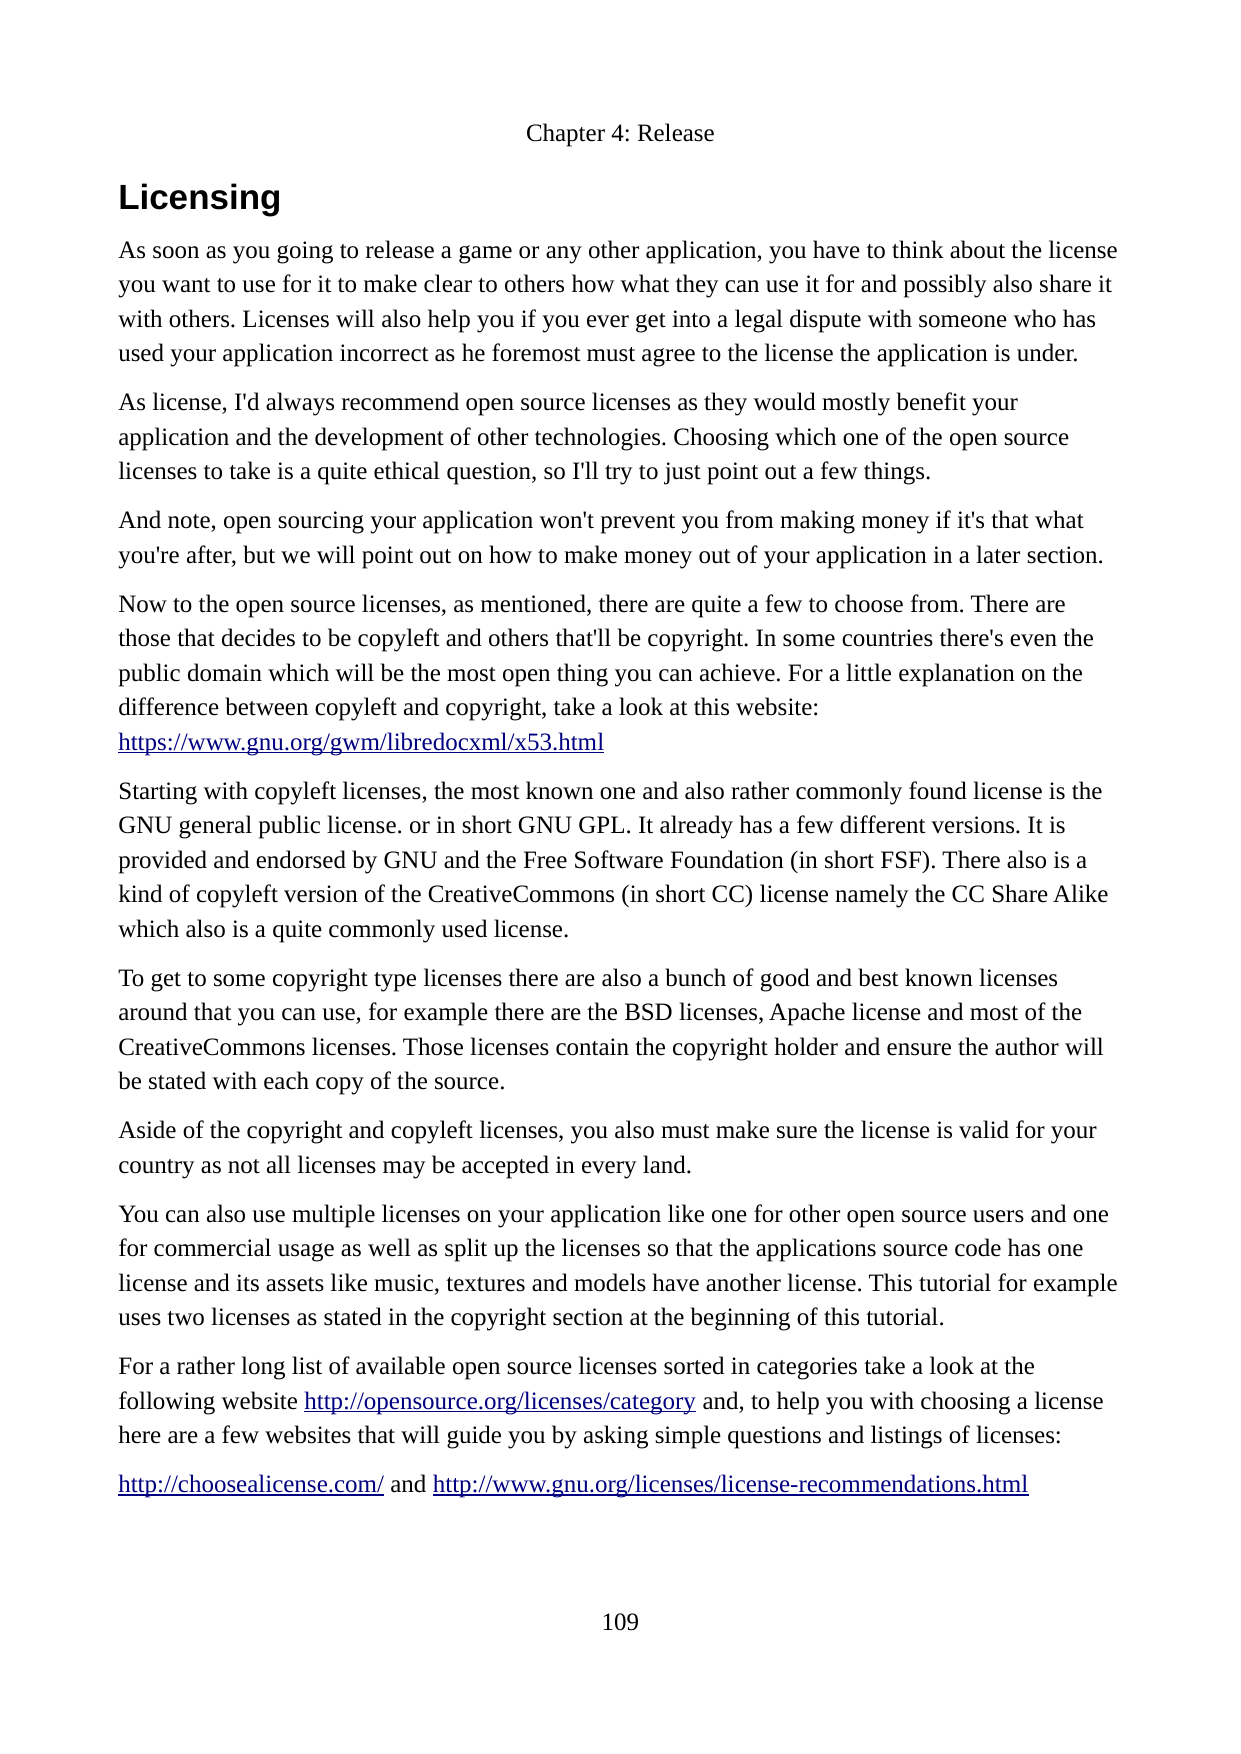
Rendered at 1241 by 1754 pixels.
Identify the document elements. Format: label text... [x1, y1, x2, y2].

text For a rather long list of available open source licenses sorted in categories take a look at the following website http://opensource.org/licenses/category and, to help you with choosing a license here are a few websites that will guide you by asking simple questions and listings of licenses: [118, 1351, 1122, 1449]
text Aside of the copyright and copyleft licenses, you also must make sure the license is valid for your country as not all licenses may be accepted in every land. [118, 1115, 1122, 1179]
text And note, open sourcing your application won't prevent you from making money if it's that what you're after, but we will point out on how to make money out of your application in a later section. [118, 505, 1122, 569]
text Starting with copyleft licenses, the most known one and also rather commonly found license is the GNU general public license. or in short GNU GPL. It already has a few different versions. It is provided and endorsed by GNU and the Free Software Foundation (in short FSF). There also is a kind of copyleft version of the CreativeCommons (in short CC) license namely the CC Share Alike which also is a quite commonly used license. [118, 776, 1122, 943]
text Now to the open source licenses, as mentioned, there are quite a few to choose from. There are those that decides to be copyleft and others that'll be copyright. In some countries there's even the public domain which will be the most open thing you can achieve. For a little explanation on the difference between copyleft and copyright, take a look at this website: https://www.gnu.org/gwm/libredocxml/x53.html [118, 589, 1122, 756]
text To get to some copyright type licenses there are also a bunch of good and best known licenses around that you can use, for example there are the BSD licenses, Apache license and most of the CreativeCommons licenses. Those licenses contain the copyright holder and ensure the author will be stated with each copy of the source. [118, 963, 1122, 1095]
subtitle Licensing [118, 176, 1122, 217]
text You can also use multiple licenses on your application like one for other open source users and one for commercial usage as well as split up the licenses so that the applications source code has one license and its assets like music, textures and models have another license. This tutorial for example uses two licenses as stated in the copyright section at the beginning of this tutorial. [118, 1199, 1122, 1331]
text As soon as you going to release a game or any other application, you have to think about the license you want to use for it to make clear to others how what they can use it for and possibly also share it with others. Licenses will also help you if you ever get into a legal dispute with someone who has used your application incorrect as he foremost must agree to the license the application is under. [118, 235, 1122, 367]
text http://choosealicense.com/ and http://www.gnu.org/licenses/license-recommendations.html [118, 1469, 1122, 1498]
text As license, I'd always recommend open source licenses as they would mostly benefit your application and the development of other technologies. Choosing which one of the open source licenses to take is a quite ethical question, so I'll try to just point out a few things. [118, 387, 1122, 485]
